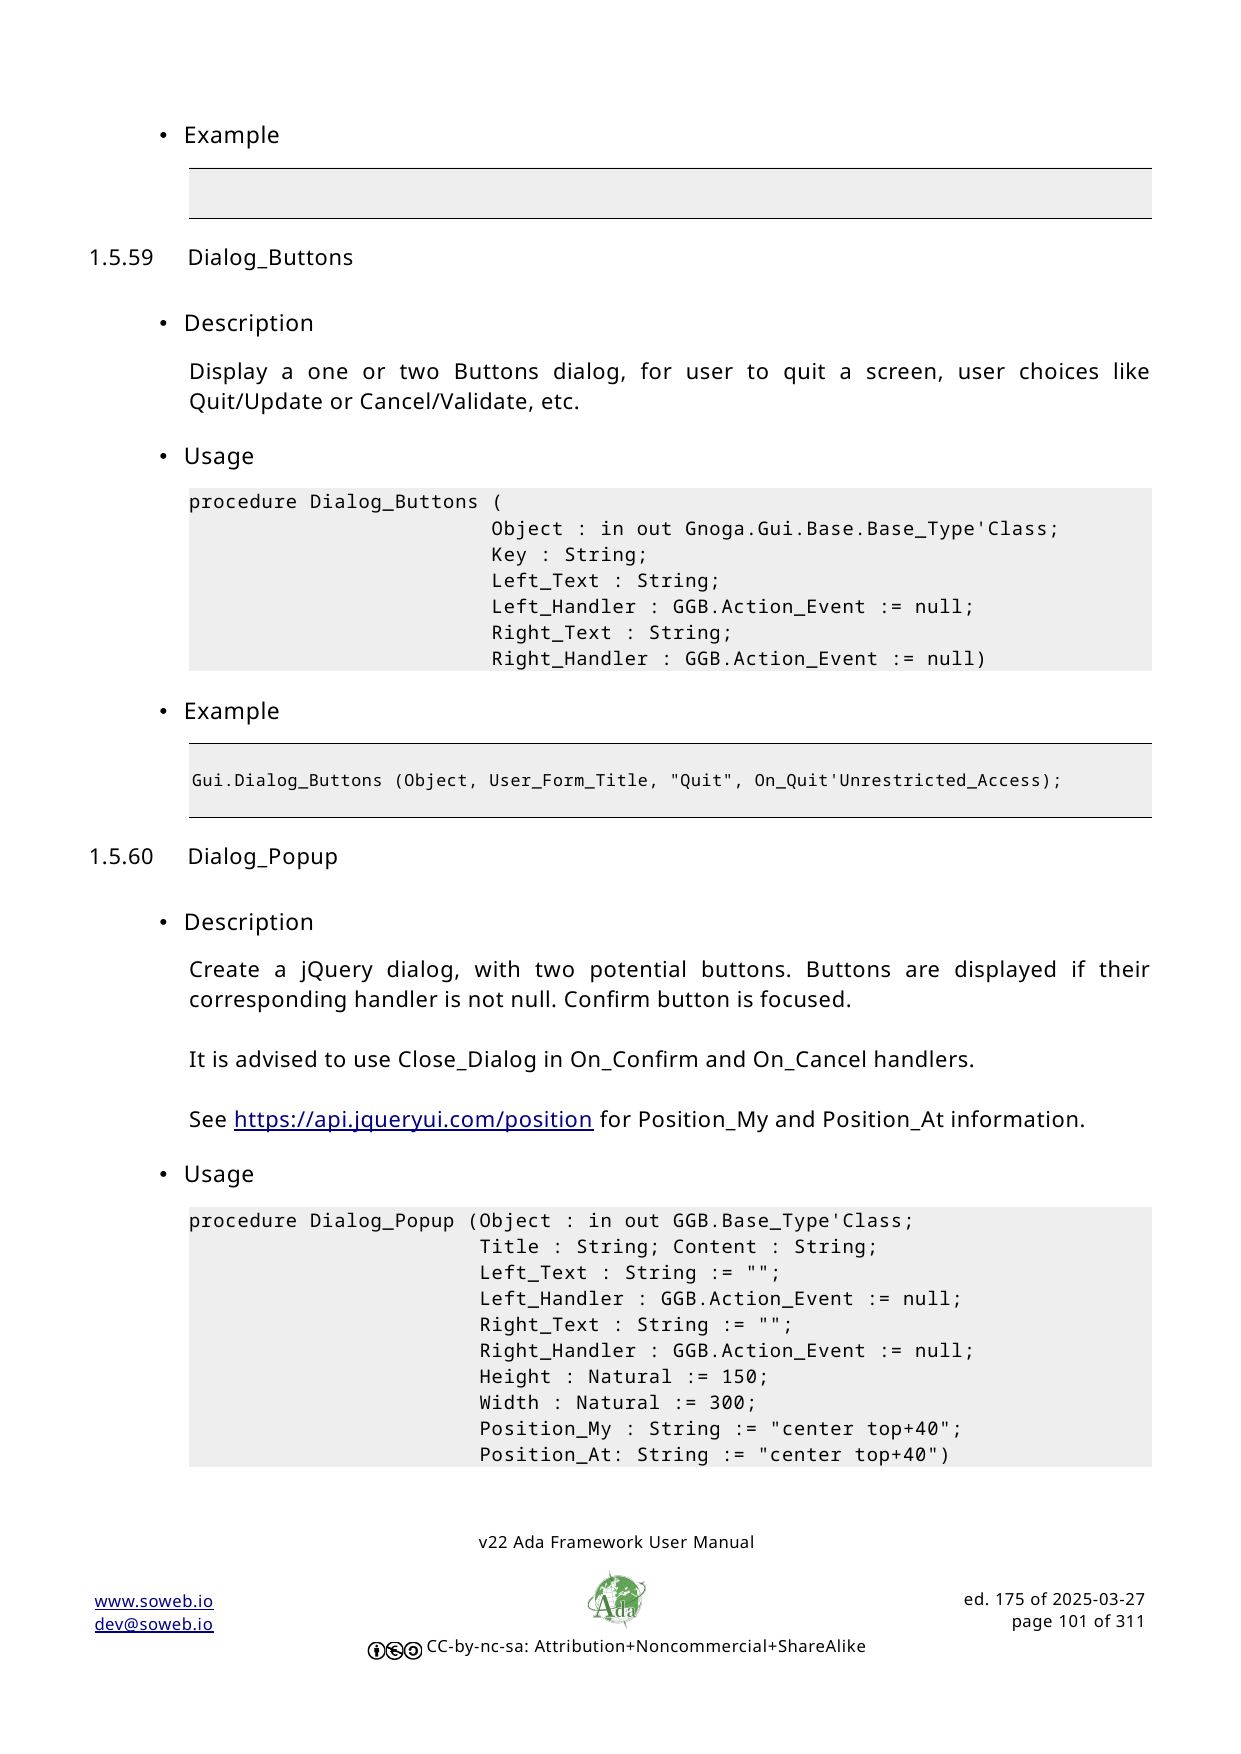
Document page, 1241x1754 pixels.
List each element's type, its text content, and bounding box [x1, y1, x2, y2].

text procedure Dialog_Popup (Object : in out GGB.Base_Type'Class; [189, 1207, 1152, 1233]
text Height : Natural := 150; [189, 1363, 1152, 1389]
text Title : String; Content : String; [189, 1233, 1152, 1259]
subtitle Dialog_Popup [88, 841, 1152, 882]
subtitle Example [159, 694, 1152, 726]
text It is advised to use Close_Dialog in On_Confirm and On_Cancel handlers. [189, 1044, 1152, 1074]
picture [367, 1642, 423, 1660]
subtitle Usage [159, 439, 1152, 471]
text Position_My : String := "center top+40"; [189, 1415, 1152, 1441]
list Gui.Dialog_Buttons (Object, User_Form_Title, "Quit", On_Quit'Unrestricted_Access); [189, 766, 1152, 817]
subtitle Usage [159, 1158, 1152, 1189]
text Key : String; [189, 541, 1152, 567]
subtitle Description [159, 905, 1152, 936]
picture [587, 1570, 646, 1629]
subtitle Description [159, 307, 1152, 338]
text See https://api.jqueryui.com/position for Position_My and Position_At information. [189, 1104, 1152, 1134]
text Position_At: String := "center top+40") [189, 1441, 1152, 1467]
text Display a one or two Buttons dialog, for user to quit a screen, user choices like Quit/Update or Cancel/Validate, etc. [189, 356, 1152, 416]
text Right_Handler : GGB.Action_Event := null; [189, 1337, 1152, 1363]
text Width : Natural := 300; [189, 1389, 1152, 1415]
text Left_Text : String; Left_Handler : GGB.Action_Event := null; [189, 567, 1152, 619]
subtitle Dialog_Buttons [88, 242, 1152, 283]
text procedure Dialog_Buttons ( Object : in out Gnoga.Gui.Base.Base_Type'Class; [189, 488, 1152, 541]
text Right_Text : String := ""; [189, 1311, 1152, 1337]
subtitle Example [159, 118, 1152, 150]
text Left_Handler : GGB.Action_Event := null; [189, 1285, 1152, 1311]
text Right_Text : String; [189, 619, 1152, 645]
text Right_Handler : GGB.Action_Event := null) [189, 645, 1152, 671]
text Create a jQuery dialog, with two potential buttons. Buttons are displayed if their corresponding handler is not null. Confirm button is focused. [189, 954, 1152, 1014]
text Left_Text : String := ""; [189, 1259, 1152, 1285]
